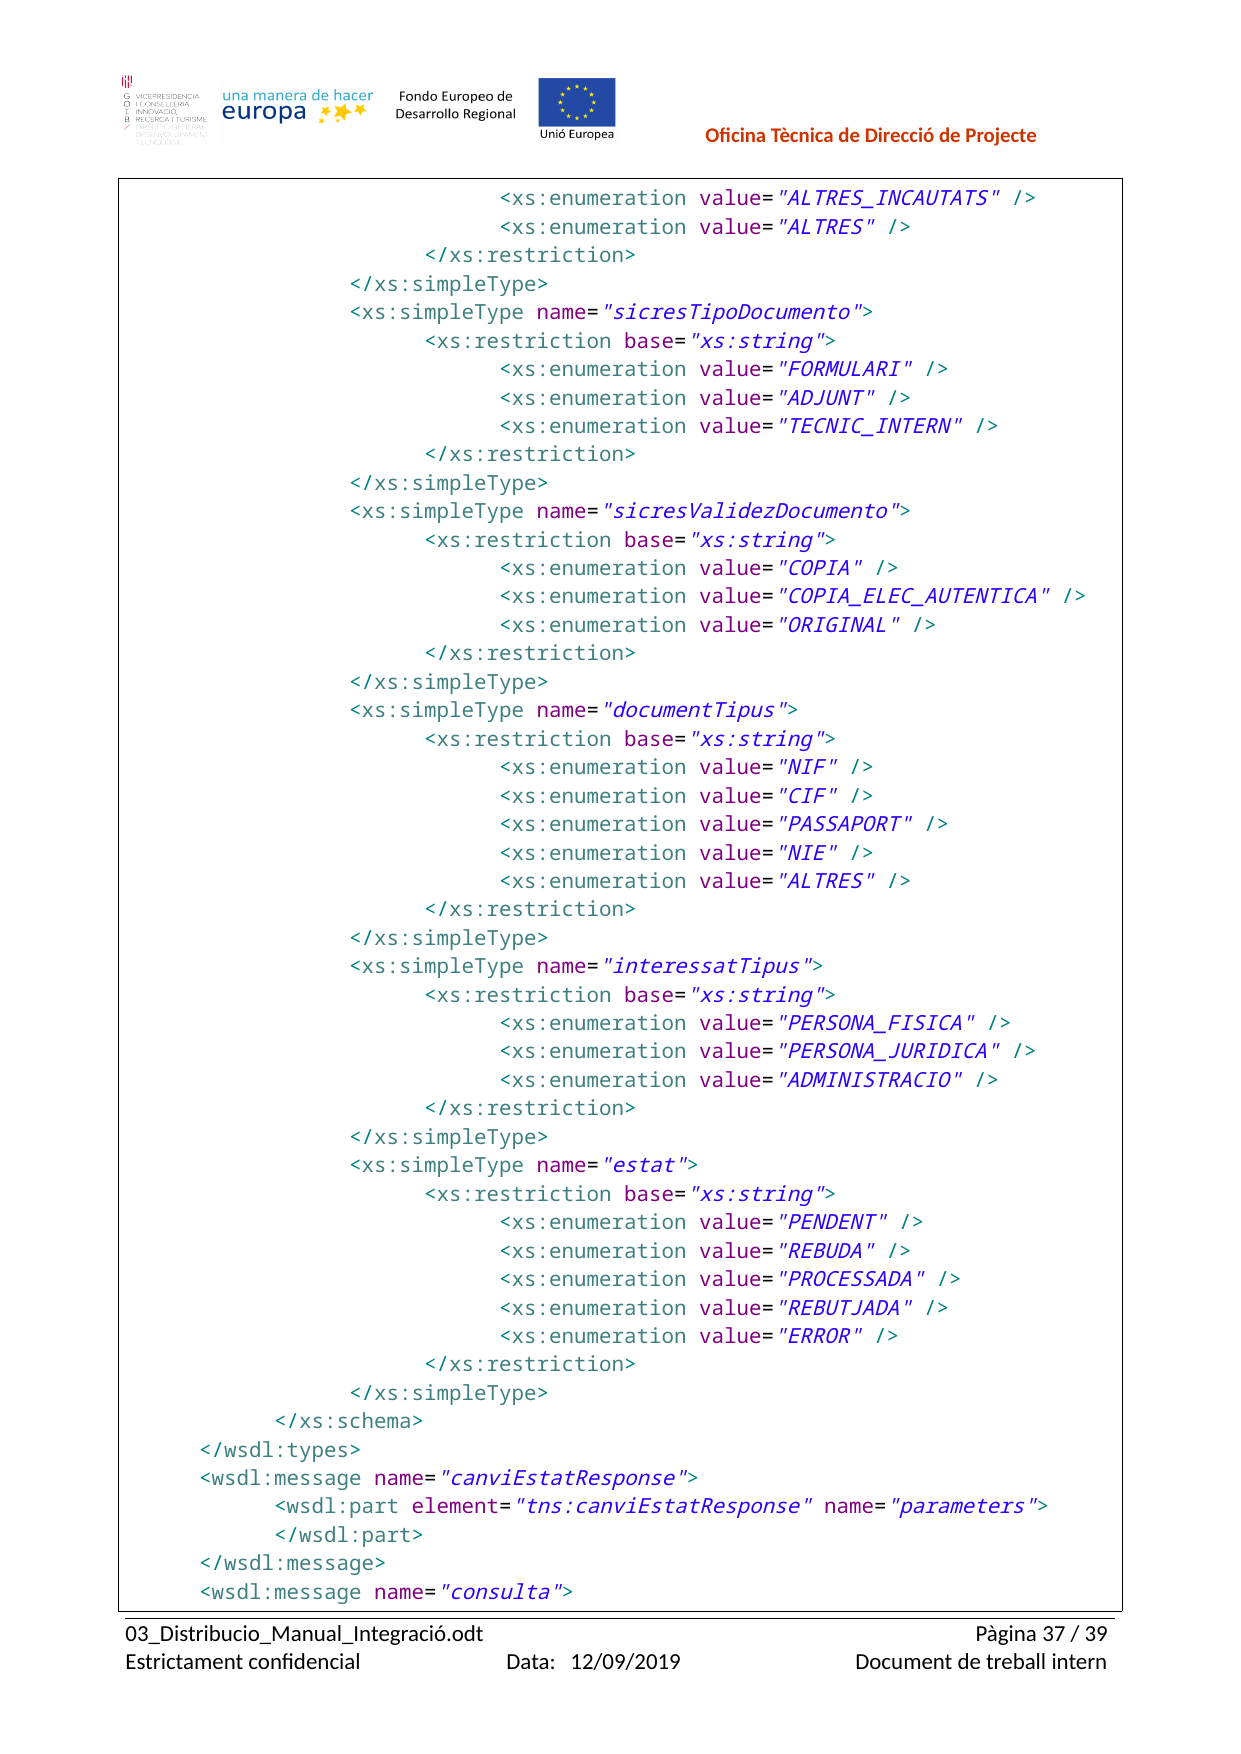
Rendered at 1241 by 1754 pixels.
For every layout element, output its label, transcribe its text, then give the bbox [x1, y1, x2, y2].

picture [118, 73, 213, 147]
table_header <xs:enumeration value="ALTRES_INCAUTATS" /> <xs:enumeration value="ALTRES" /> </xs:restriction> </xs:simpleType> <xs:simpleType name="sicresTipoDocumento"> <xs:restriction base="xs:string"> <xs:enumeration value="FORMULARI" /> <xs:enumeration value="ADJUNT" /> <xs:enumeration value="TECNIC_INTERN" /> </xs:restriction> </xs:simpleType> <xs:simpleType name="sicresValidezDocumento"> <xs:restriction base="xs:string"> <xs:enumeration value="COPIA" /> <xs:enumeration value="COPIA_ELEC_AUTENTICA" /> <xs:enumeration value="ORIGINAL" /> </xs:restriction> </xs:simpleType> <xs:simpleType name="documentTipus"> <xs:restriction base="xs:string"> <xs:enumeration value="NIF" /> <xs:enumeration value="CIF" /> <xs:enumeration value="PASSAPORT" /> <xs:enumeration value="NIE" /> <xs:enumeration value="ALTRES" /> </xs:restriction> </xs:simpleType> <xs:simpleType name="interessatTipus"> <xs:restriction base="xs:string"> <xs:enumeration value="PERSONA_FISICA" /> <xs:enumeration value="PERSONA_JURIDICA" /> <xs:enumeration value="ADMINISTRACIO" /> </xs:restriction> </xs:simpleType> <xs:simpleType name="estat"> <xs:restriction base="xs:string"> <xs:enumeration value="PENDENT" /> <xs:enumeration value="REBUDA" /> <xs:enumeration value="PROCESSADA" /> <xs:enumeration value="REBUTJADA" /> <xs:enumeration value="ERROR" /> </xs:restriction> </xs:simpleType> </xs:schema> </wsdl:types> <wsdl:message name="canviEstatResponse"> <wsdl:part element="tns:canviEstatResponse" name="parameters"> </wsdl:part> </wsdl:message> <wsdl:message name="consulta"> [119, 179, 1122, 1611]
picture [219, 73, 621, 147]
